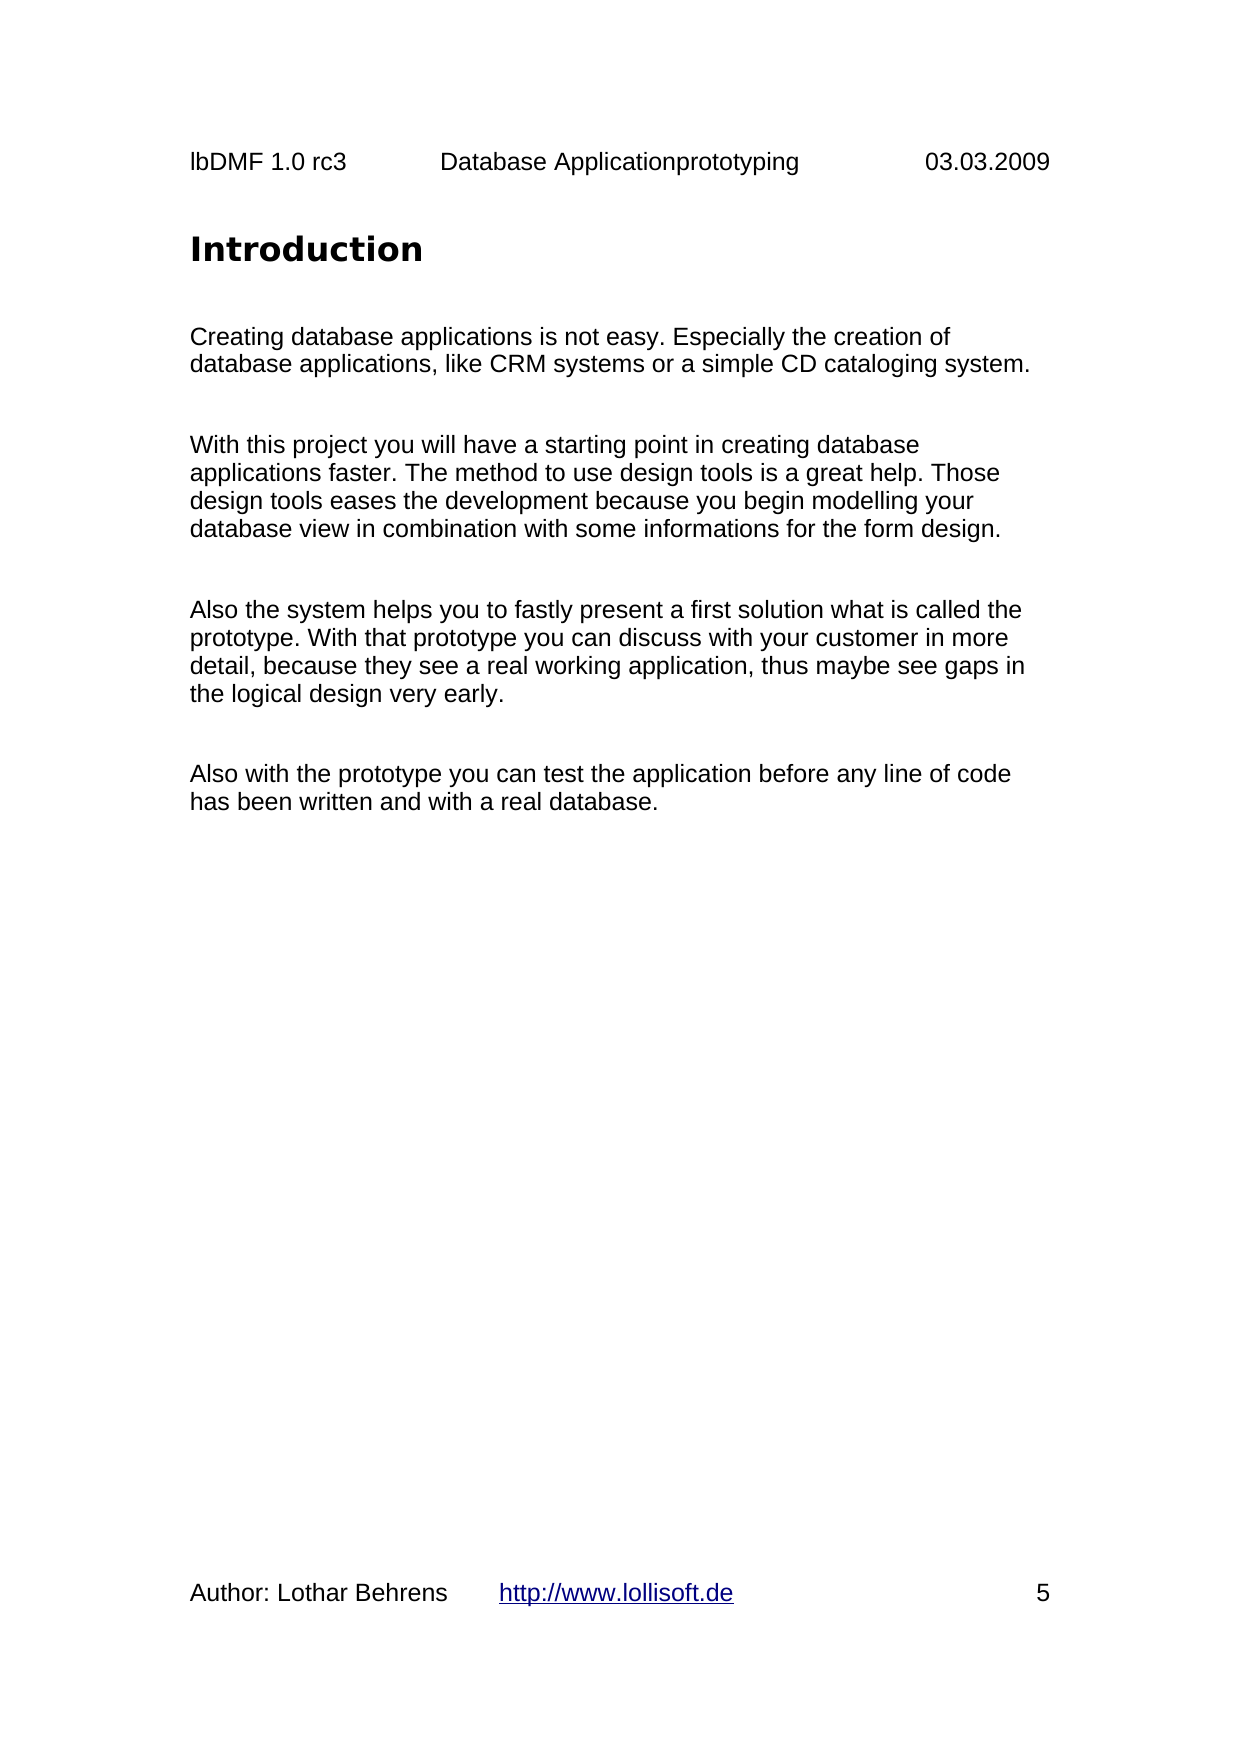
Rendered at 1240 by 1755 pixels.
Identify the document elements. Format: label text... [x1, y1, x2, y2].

text Creating database applications is not easy. Especially the creation of database applications, like CRM systems or a simple CD cataloging system. [189, 322, 1050, 378]
text Also with the prototype you can test the application before any line of code has been written and with a real database. [189, 760, 1050, 816]
text Also the system helps you to fastly present a first solution what is called the prototype. With that prototype you can discuss with your customer in more detail, because they see a real working application, thus maybe see gaps in the logical design very early. [189, 596, 1050, 707]
text With this project you will have a starting point in creating database applications faster. The method to use design tools is a great help. Those design tools eases the development because you begin modelling your database view in combination with some informations for the form design. [189, 431, 1050, 543]
subtitle Introduction [189, 230, 1050, 269]
